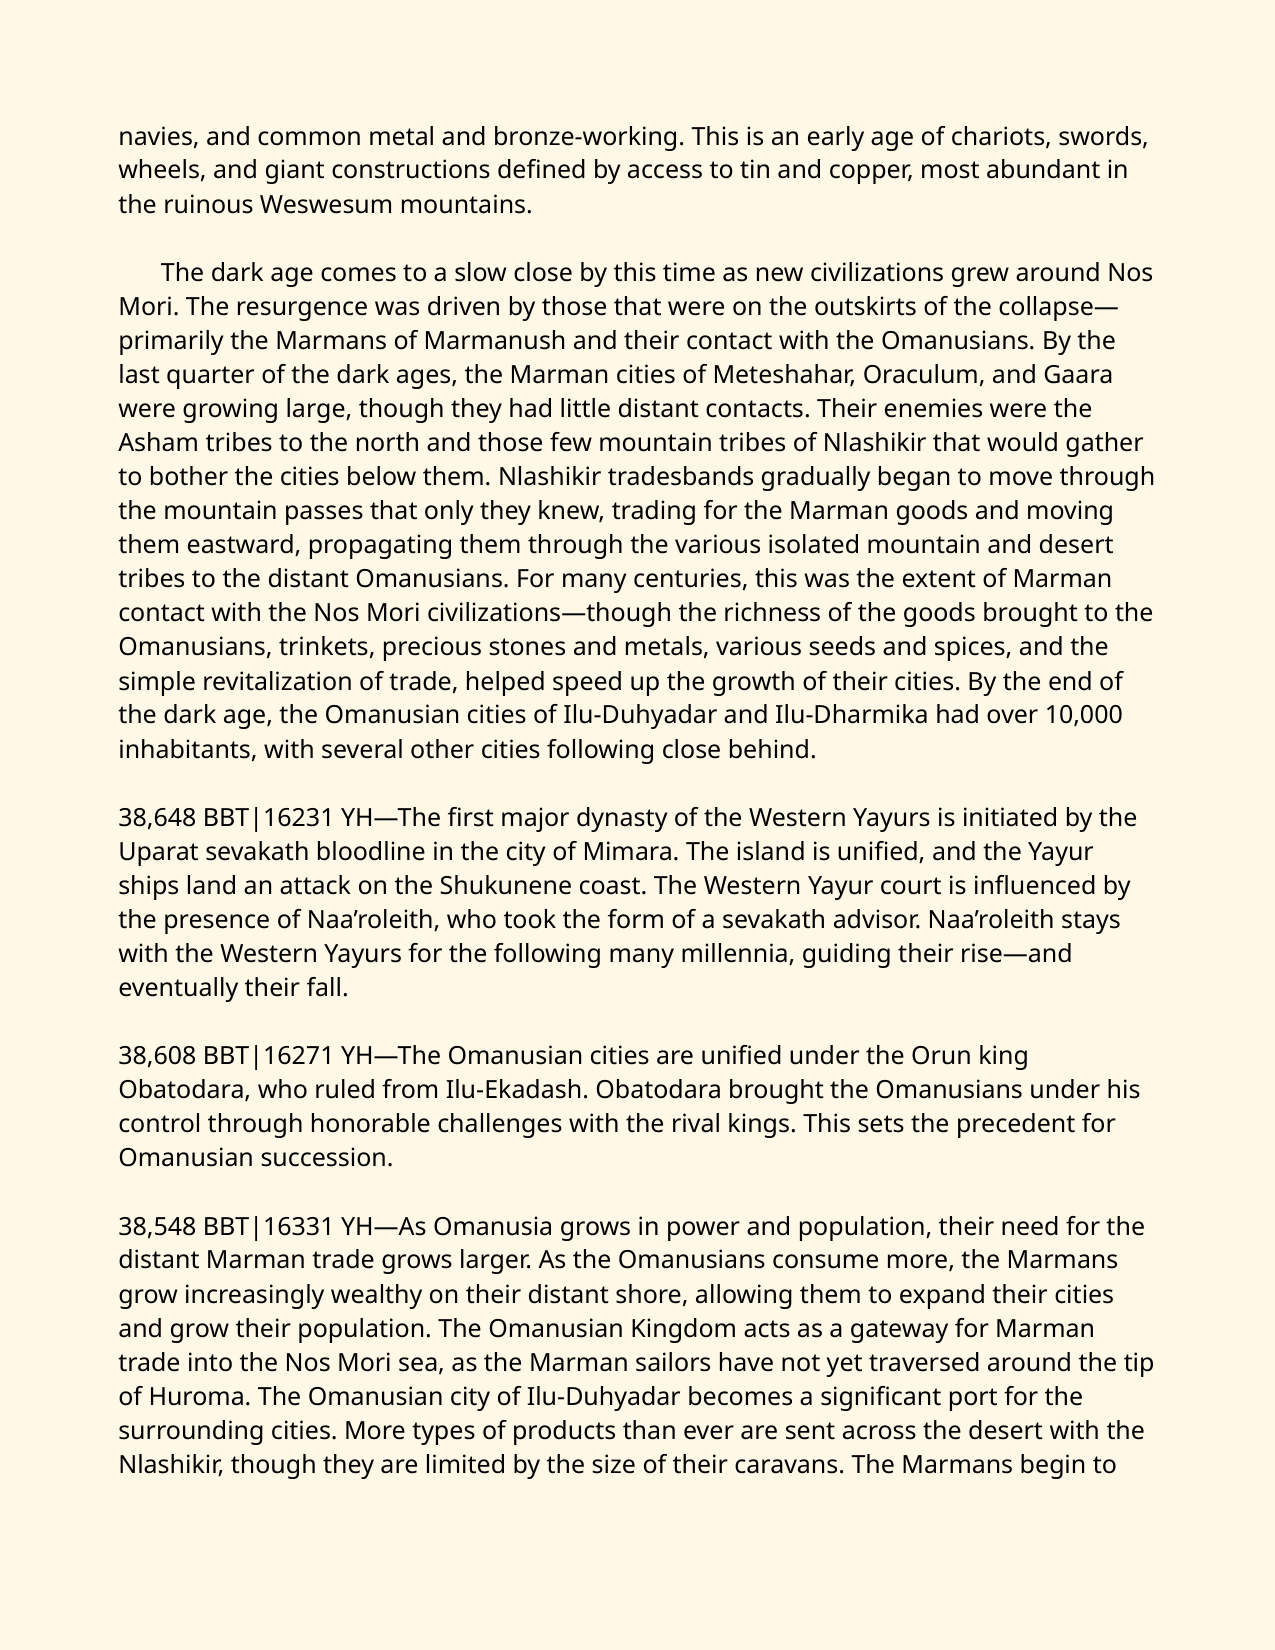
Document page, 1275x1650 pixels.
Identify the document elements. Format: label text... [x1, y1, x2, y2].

text 38,548 BBT|16331 YH—As Omanusia grows in power and population, their need for the distant Marman trade grows larger. As the Omanusians consume more, the Marmans grow increasingly wealthy on their distant shore, allowing them to expand their cities and grow their population. The Omanusian Kingdom acts as a gateway for Marman trade into the Nos Mori sea, as the Marman sailors have not yet traversed around the tip of Huroma. The Omanusian city of Ilu-Duhyadar becomes a significant port for the surrounding cities. More types of products than ever are sent across the desert with the Nlashikir, though they are limited by the size of their caravans. The Marmans begin to [118, 1208, 1157, 1481]
text The dark age comes to a slow close by this time as new civilizations grew around Nos Mori. The resurgence was driven by those that were on the outskirts of the collapse—primarily the Marmans of Marmanush and their contact with the Omanusians. By the last quarter of the dark ages, the Marman cities of Meteshahar, Oraculum, and Gaara were growing large, though they had little distant contacts. Their enemies were the Asham tribes to the north and those few mountain tribes of Nlashikir that would gather to bother the cities below them. Nlashikir tradesbands gradually began to move through the mountain passes that only they knew, trading for the Marman goods and moving them eastward, propagating them through the various isolated mountain and desert tribes to the distant Omanusians. For many centuries, this was the extent of Marman contact with the Nos Mori civilizations—though the richness of the goods brought to the Omanusians, trinkets, precious stones and metals, various seeds and spices, and the simple revitalization of trade, helped speed up the growth of their cities. By the end of the dark age, the Omanusian cities of Ilu-Duhyadar and Ilu-Dharmika had over 10,000 inhabitants, with several other cities following close behind. [118, 254, 1157, 765]
text 38,648 BBT|16231 YH—The first major dynasty of the Western Yayurs is initiated by the Uparat sevakath bloodline in the city of Mimara. The island is unified, and the Yayur ships land an attack on the Shukunene coast. The Western Yayur court is influenced by the presence of Naa’roleith, who took the form of a sevakath advisor. Naa’roleith stays with the Western Yayurs for the following many millennia, guiding their rise—and eventually their fall. [118, 799, 1157, 1004]
text navies, and common metal and bronze-working. This is an early age of chariots, swords, wheels, and giant constructions defined by access to tin and copper, most abundant in the ruinous Weswesum mountains. [118, 118, 1157, 220]
text 38,608 BBT|16271 YH—The Omanusian cities are unified under the Orun king Obatodara, who ruled from Ilu-Ekadash. Obatodara brought the Omanusians under his control through honorable challenges with the rival kings. This sets the precedent for Omanusian succession. [118, 1038, 1157, 1174]
